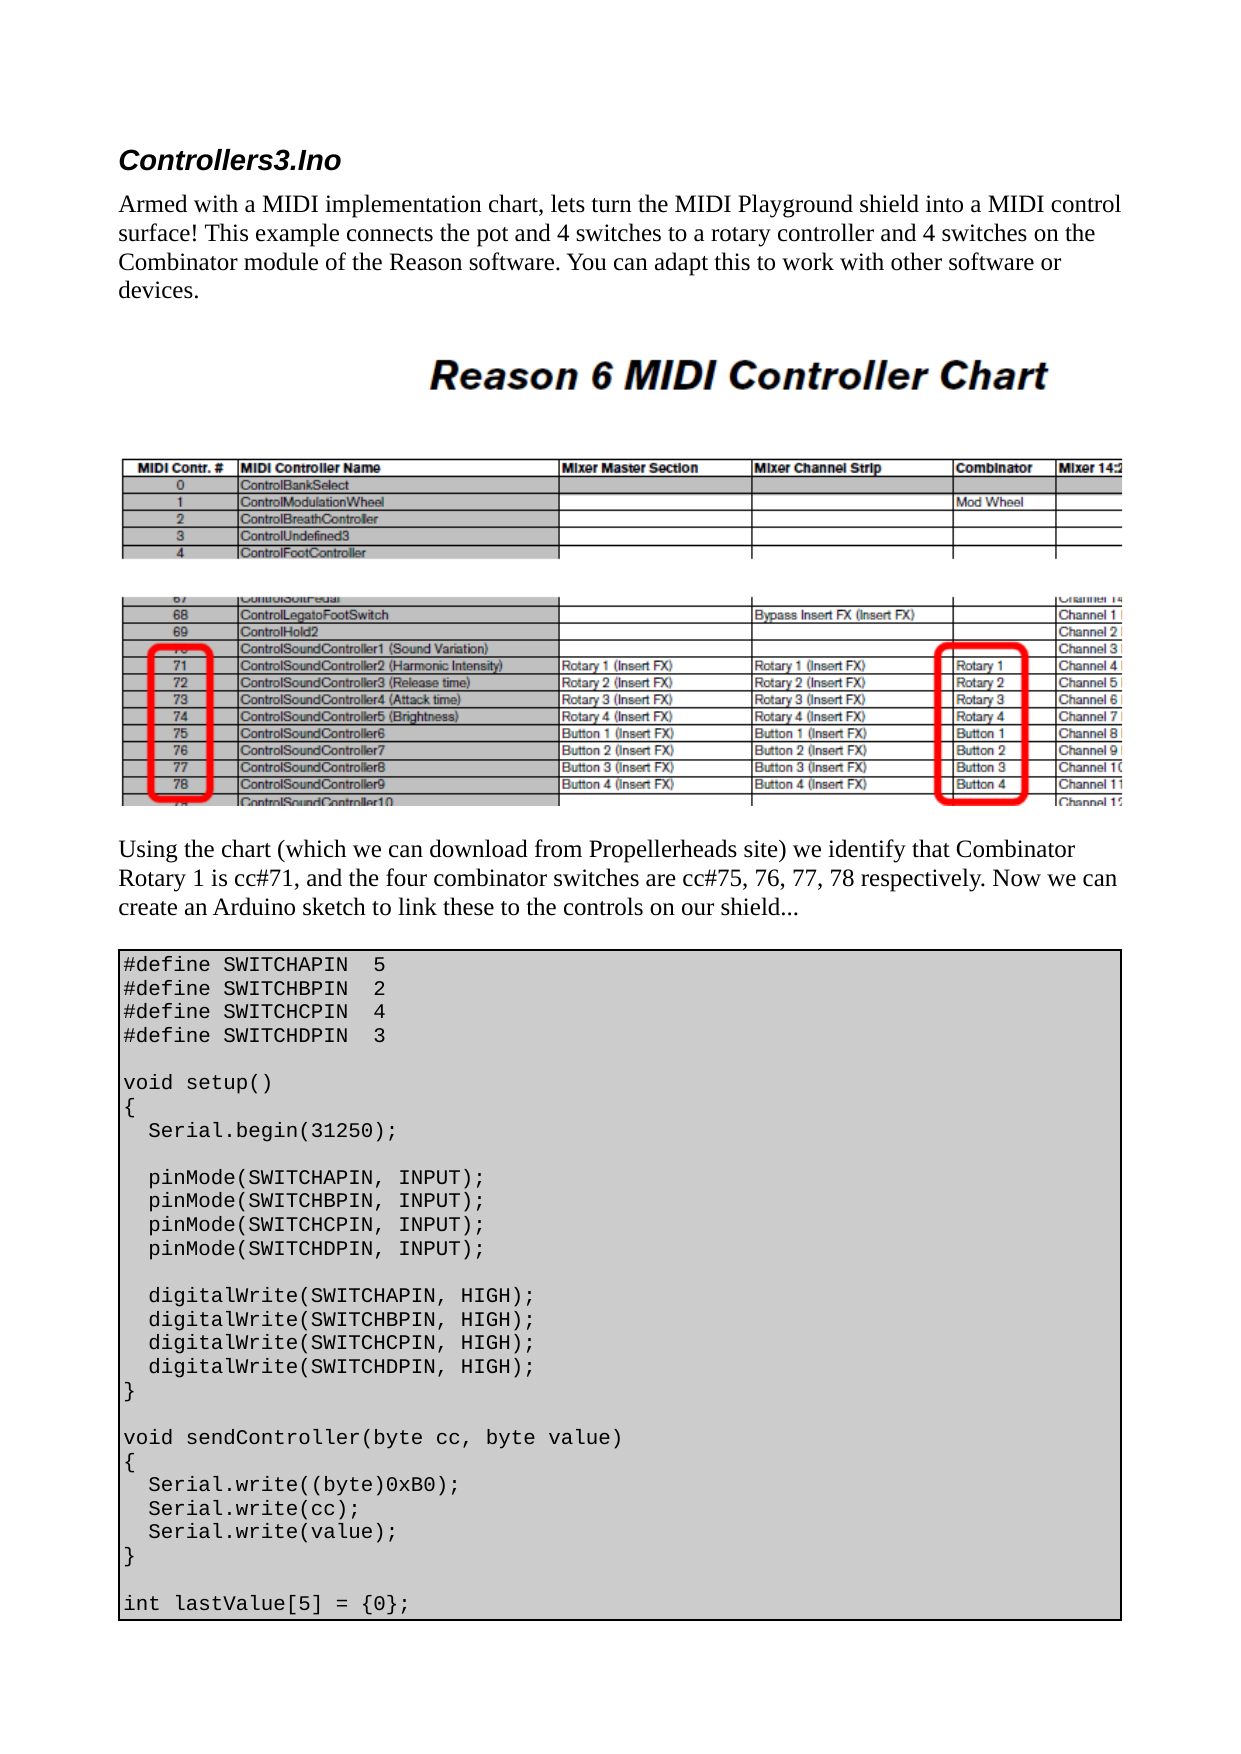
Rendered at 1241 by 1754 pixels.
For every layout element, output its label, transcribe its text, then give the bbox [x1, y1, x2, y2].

text { [120, 1446, 1120, 1469]
text int lastValue[5] = {0}; [120, 1587, 1120, 1619]
text digitalWrite(SWITCHBPIN, HIGH); [120, 1304, 1120, 1327]
text #define SWITCHAPIN 5 [120, 951, 1120, 973]
text digitalWrite(SWITCHDPIN, HIGH); [120, 1351, 1120, 1375]
text #define SWITCHDPIN 3 [120, 1020, 1120, 1044]
text digitalWrite(SWITCHCPIN, HIGH); [120, 1327, 1120, 1351]
text pinMode(SWITCHDPIN, INPUT); [120, 1233, 1120, 1256]
text Armed with a MIDI implementation chart, lets turn the MIDI Playground shield into a MIDI control surface! This example connects the pot and 4 switches to a rotary controller and 4 switches on the Combinator module of the Reason software. You can adapt this to work with other software or devices. [118, 189, 1122, 304]
text #define SWITCHCPIN 4 [120, 996, 1120, 1020]
text Serial.write(value); [120, 1517, 1120, 1540]
subtitle Controllers3.Ino [118, 143, 1122, 177]
text Serial.write((byte)0xB0); [120, 1469, 1120, 1493]
text Serial.begin(31250); [120, 1114, 1120, 1138]
text pinMode(SWITCHBPIN, INPUT); [120, 1186, 1120, 1209]
text void sendController(byte cc, byte value) [120, 1422, 1120, 1446]
text #define SWITCHBPIN 2 [120, 973, 1120, 996]
text { [120, 1091, 1120, 1114]
text } [120, 1540, 1120, 1564]
text void setup() [120, 1067, 1120, 1091]
text pinMode(SWITCHCPIN, INPUT); [120, 1209, 1120, 1233]
text } [120, 1375, 1120, 1398]
text Serial.write(cc); [120, 1493, 1120, 1517]
text digitalWrite(SWITCHAPIN, HIGH); [120, 1280, 1120, 1304]
text Using the chart (which we can download from Propellerheads site) we identify that Combinator Rotary 1 is cc#71, and the four combinator switches are cc#75, 76, 77, 78 respectively. Now we can create an Arduino sketch to link these to the controls on our shield... [118, 834, 1122, 920]
text pinMode(SWITCHAPIN, INPUT); [120, 1162, 1120, 1186]
